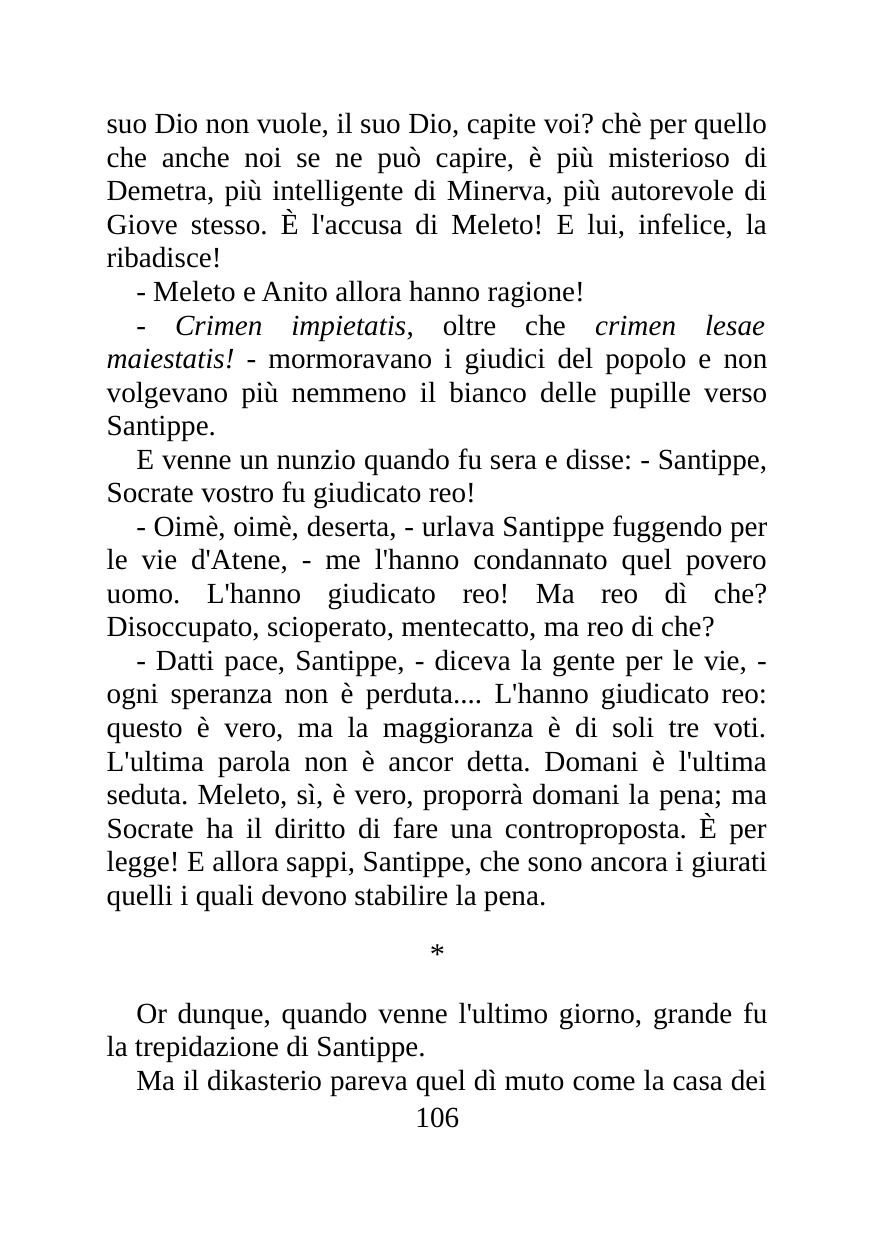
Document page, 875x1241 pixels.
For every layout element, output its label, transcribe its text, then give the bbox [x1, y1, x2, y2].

text - Datti pace, Santippe, - diceva la gente per le vie, - ogni speranza non è perduta.... L'hanno giudicato reo: questo è vero, ma la maggioranza è di soli tre voti. L'ultima parola non è ancor detta. Domani è l'ultima seduta. Meleto, sì, è vero, proporrà domani la pena; ma Socrate ha il diritto di fare una controproposta. È per legge! E allora sappi, Santippe, che sono ancora i giurati quelli i quali devono stabilire la pena. [106, 643, 768, 911]
text - Crimen impietatis, oltre che crimen lesae maiestatis! - mormoravano i giudici del popolo e non volgevano più nemmeno il bianco delle pupille verso Santippe. [106, 308, 768, 442]
text - Meleto e Anito allora hanno ragione! [106, 274, 768, 308]
text Ma il dikasterio pareva quel dì muto come la casa dei [106, 1063, 768, 1097]
text * [106, 936, 768, 971]
text suo Dio non vuole, il suo Dio, capite voi? chè per quello che anche noi se ne può capire, è più misterioso di Demetra, più intelligente di Minerva, più autorevole di Giove stesso. È l'accusa di Meleto! E lui, infelice, la ribadisce! [106, 106, 768, 274]
text E venne un nunzio quando fu sera e disse: - Santippe, Socrate vostro fu giudicato reo! [106, 442, 768, 509]
text Or dunque, quando venne l'ultimo giorno, grande fu la trepidazione di Santippe. [106, 996, 768, 1063]
text - Oimè, oimè, deserta, - urlava Santippe fuggendo per le vie d'Atene, - me l'hanno condannato quel povero uomo. L'hanno giudicato reo! Ma reo dì che? Disoccupato, scioperato, mentecatto, ma reo di che? [106, 509, 768, 643]
